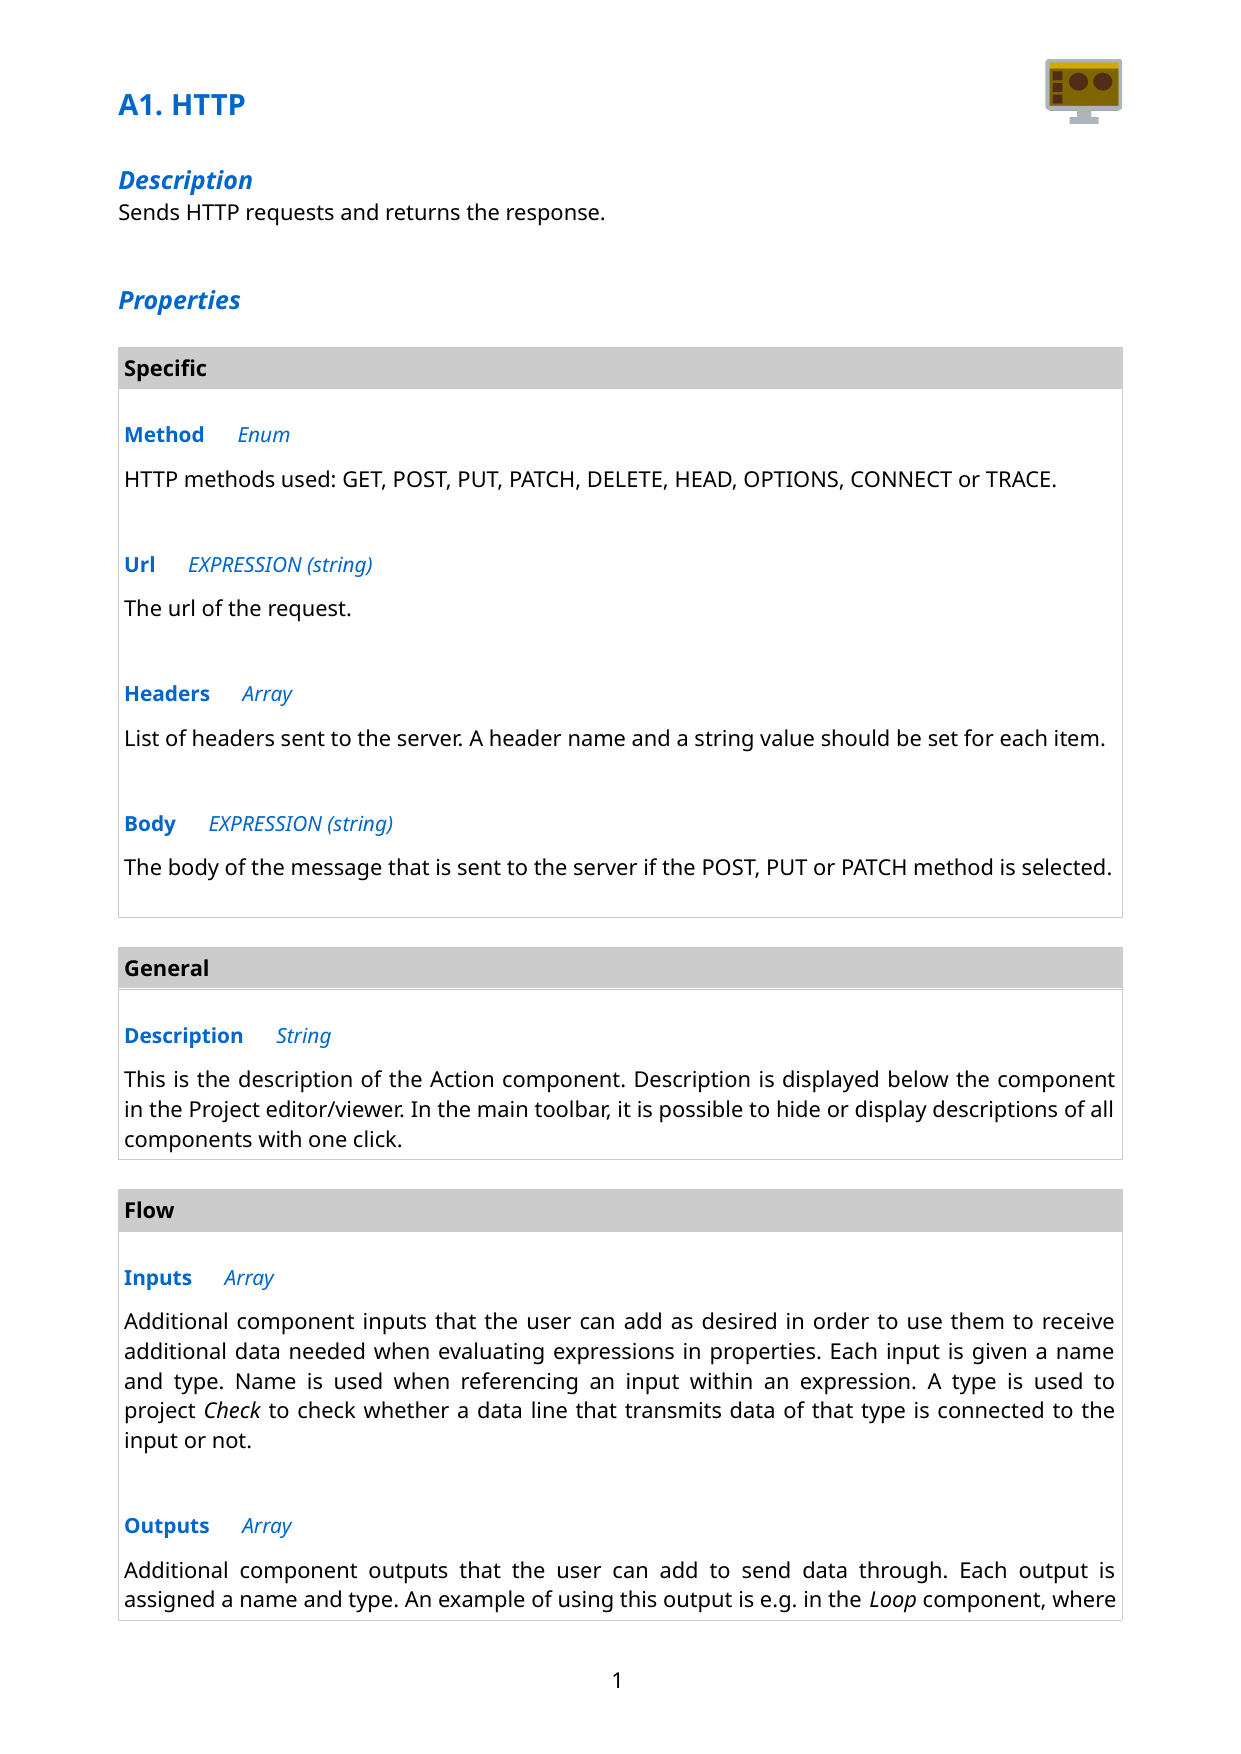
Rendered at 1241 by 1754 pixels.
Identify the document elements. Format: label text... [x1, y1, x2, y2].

table_cell Method Enum HTTP methods used: GET, POST, PUT, PATCH, DELETE, HEAD, OPTIONS, CONNECT or TRACE. Url EXPRESSION (string) The url of the request. Headers Array List of headers sent to the server. A header name and a string value should be set for each item. Body EXPRESSION (string) The body of the message that is sent to the server if the POST, PUT or PATCH method is selected. [119, 389, 1122, 917]
table_cell Description String This is the description of the Action component. Description is displayed below the component in the Project editor/viewer. In the main toolbar, it is possible to hide or display descriptions of all components with one click. [119, 990, 1122, 1159]
table_cell Inputs Array Additional component inputs that the user can add as desired in order to use them to receive additional data needed when evaluating expressions in properties. Each input is given a name and type. Name is used when referencing an input within an expression. A type is used to project Check to check whether a data line that transmits data of that type is connected to the input or not. Outputs Array Additional component outputs that the user can add to send data through. Each output is assigned a name and type. An example of using this output is e.g. in the Loop component, where [119, 1232, 1122, 1620]
text Sends HTTP requests and returns the response. [118, 197, 1122, 227]
table_header General [119, 948, 1122, 988]
table_header Specific [119, 348, 1122, 388]
subtitle HTTP [118, 84, 1045, 124]
subtitle Description [118, 163, 1122, 197]
table_header Flow [119, 1190, 1122, 1231]
picture [1045, 59, 1123, 124]
subtitle Properties [118, 283, 1122, 317]
